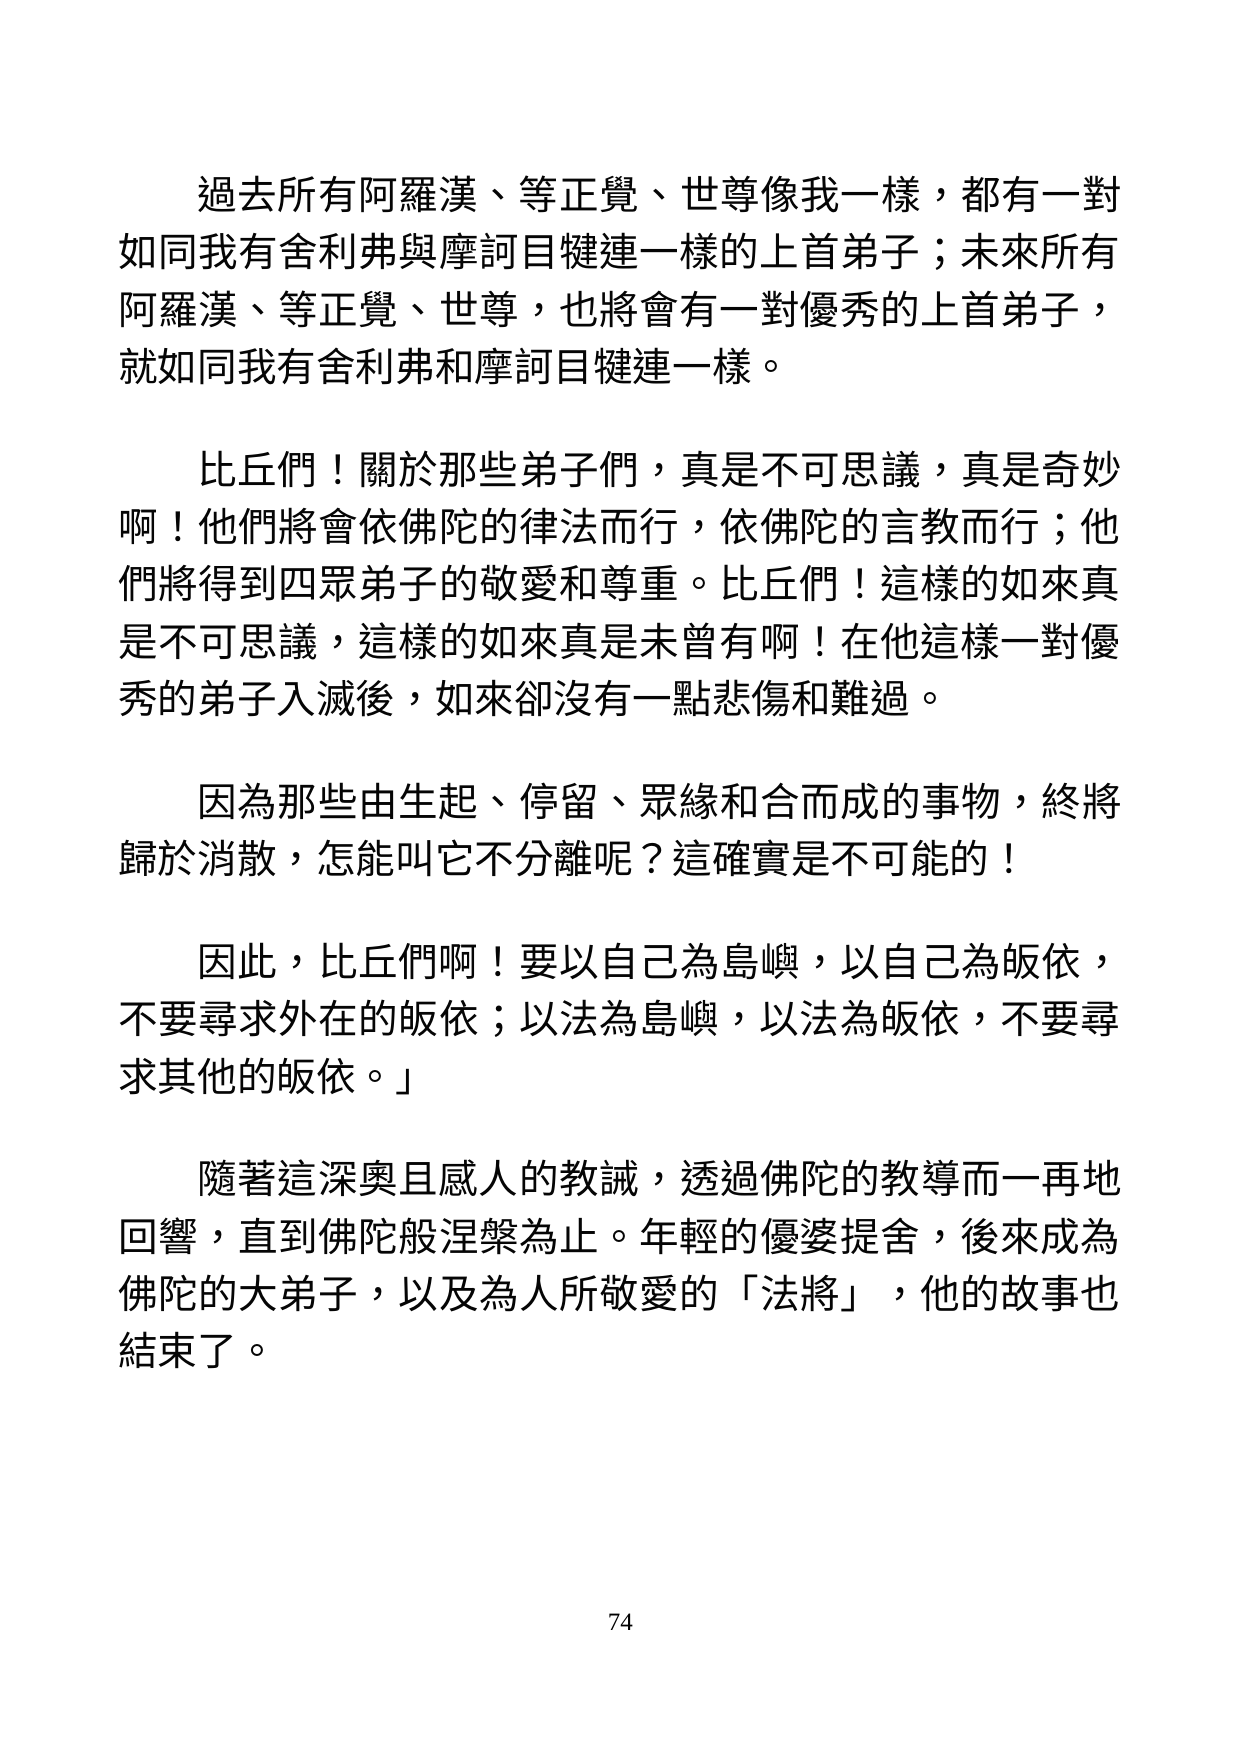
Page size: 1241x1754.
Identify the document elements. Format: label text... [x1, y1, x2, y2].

text 隨著這深奧且感人的教誡，透過佛陀的教導而一再地回響，直到佛陀般涅槃為止。年輕的優婆提舍，後來成為佛陀的大弟子，以及為人所敬愛的「法將」，他的故事也結束了。 [118, 1148, 1122, 1377]
text 比丘們！關於那些弟子們，真是不可思議，真是奇妙啊！他們將會依佛陀的律法而行，依佛陀的言教而行；他們將得到四眾弟子的敬愛和尊重。比丘們！這樣的如來真是不可思議，這樣的如來真是未曾有啊！在他這樣一對優秀的弟子入滅後，如來卻沒有一點悲傷和難過。 [118, 438, 1122, 725]
text 因此，比丘們啊！要以自己為島嶼，以自己為皈依，不要尋求外在的皈依；以法為島嶼，以法為皈依，不要尋求其他的皈依。」 [118, 930, 1122, 1102]
text 過去所有阿羅漢、等正覺、世尊像我一樣，都有一對如同我有舍利弗與摩訶目犍連一樣的上首弟子；未來所有阿羅漢、等正覺、世尊，也將會有一對優秀的上首弟子，就如同我有舍利弗和摩訶目犍連一樣。 [118, 164, 1122, 393]
text 因為那些由生起、停留、眾緣和合而成的事物，終將歸於消散，怎能叫它不分離呢？這確實是不可能的！ [118, 770, 1122, 885]
